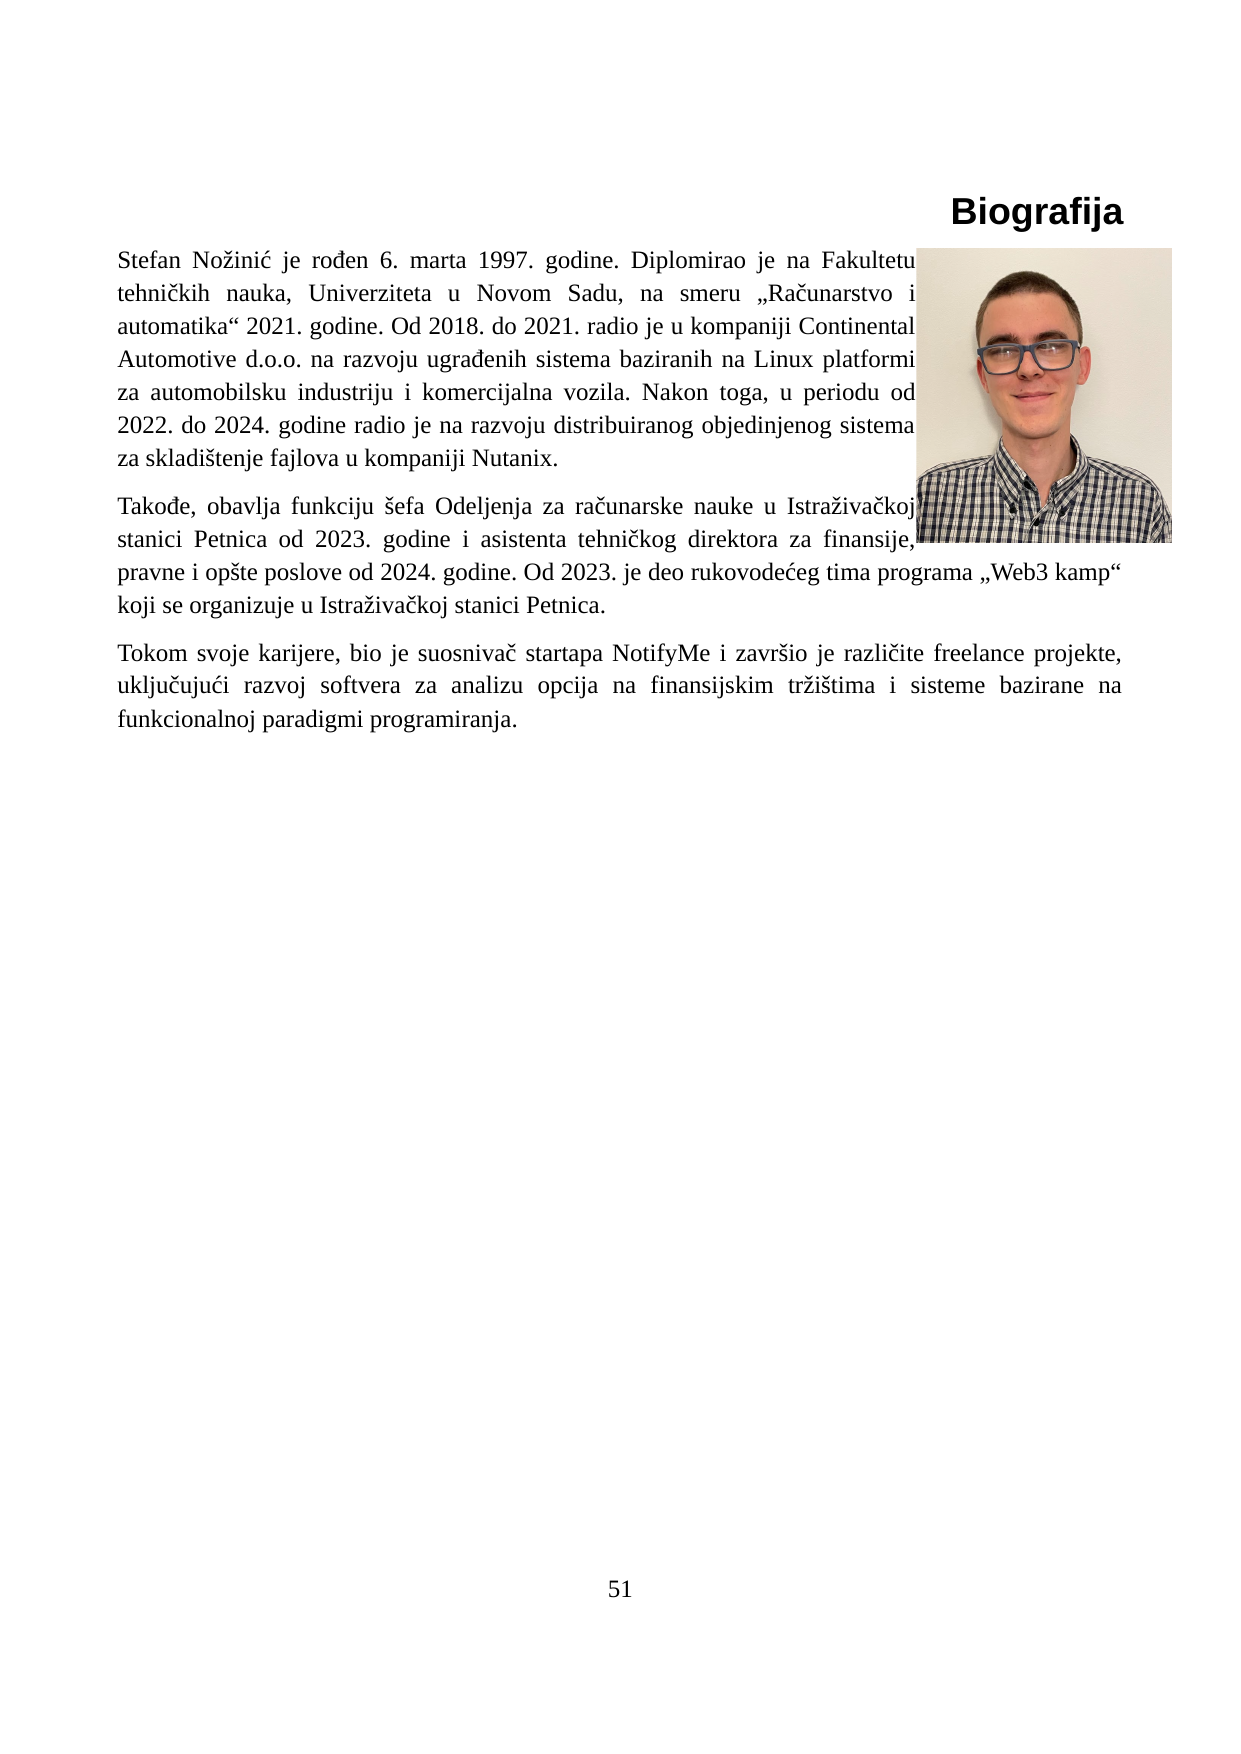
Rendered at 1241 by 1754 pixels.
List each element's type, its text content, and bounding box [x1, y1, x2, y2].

text Tokom svoje karijere, bio je suosnivač startapa NotifyMe i završio je različite freelance projekte, uključujući razvoj softvera za analizu opcija na finansijskim tržištima i sisteme bazirane na funkcionalnoj paradigmi programiranja. [117, 638, 1123, 732]
text Stefan Nožinić je rođen 6. marta 1997. godine. Diplomirao je na Fakultetu tehničkih nauka, Univerziteta u Novom Sadu, na smeru „Računarstvo i automatika“ 2021. godine. Od 2018. do 2021. radio je u kompaniji Continental Automotive d.o.o. na razvoju ugrađenih sistema baziranih na Linux platformi za automobilsku industriju i komercijalna vozila. Nakon toga, u periodu od 2022. do 2024. godine radio je na razvoju distribuiranog objedinjenog sistema za skladištenje fajlova u kompaniji Nutanix. [117, 245, 1123, 472]
picture [916, 248, 1172, 543]
text Takođe, obavlja funkciju šefa Odeljenja za računarske nauke u Istraživačkoj stanici Petnica od 2023. godine i asistenta tehničkog direktora za finansije, pravne i opšte poslove od 2024. godine. Od 2023. je deo rukovodećeg tima programa „Web3 kamp“ koji se organizuje u Istraživačkoj stanici Petnica. [117, 491, 1123, 619]
subtitle Biografija [117, 189, 1123, 233]
